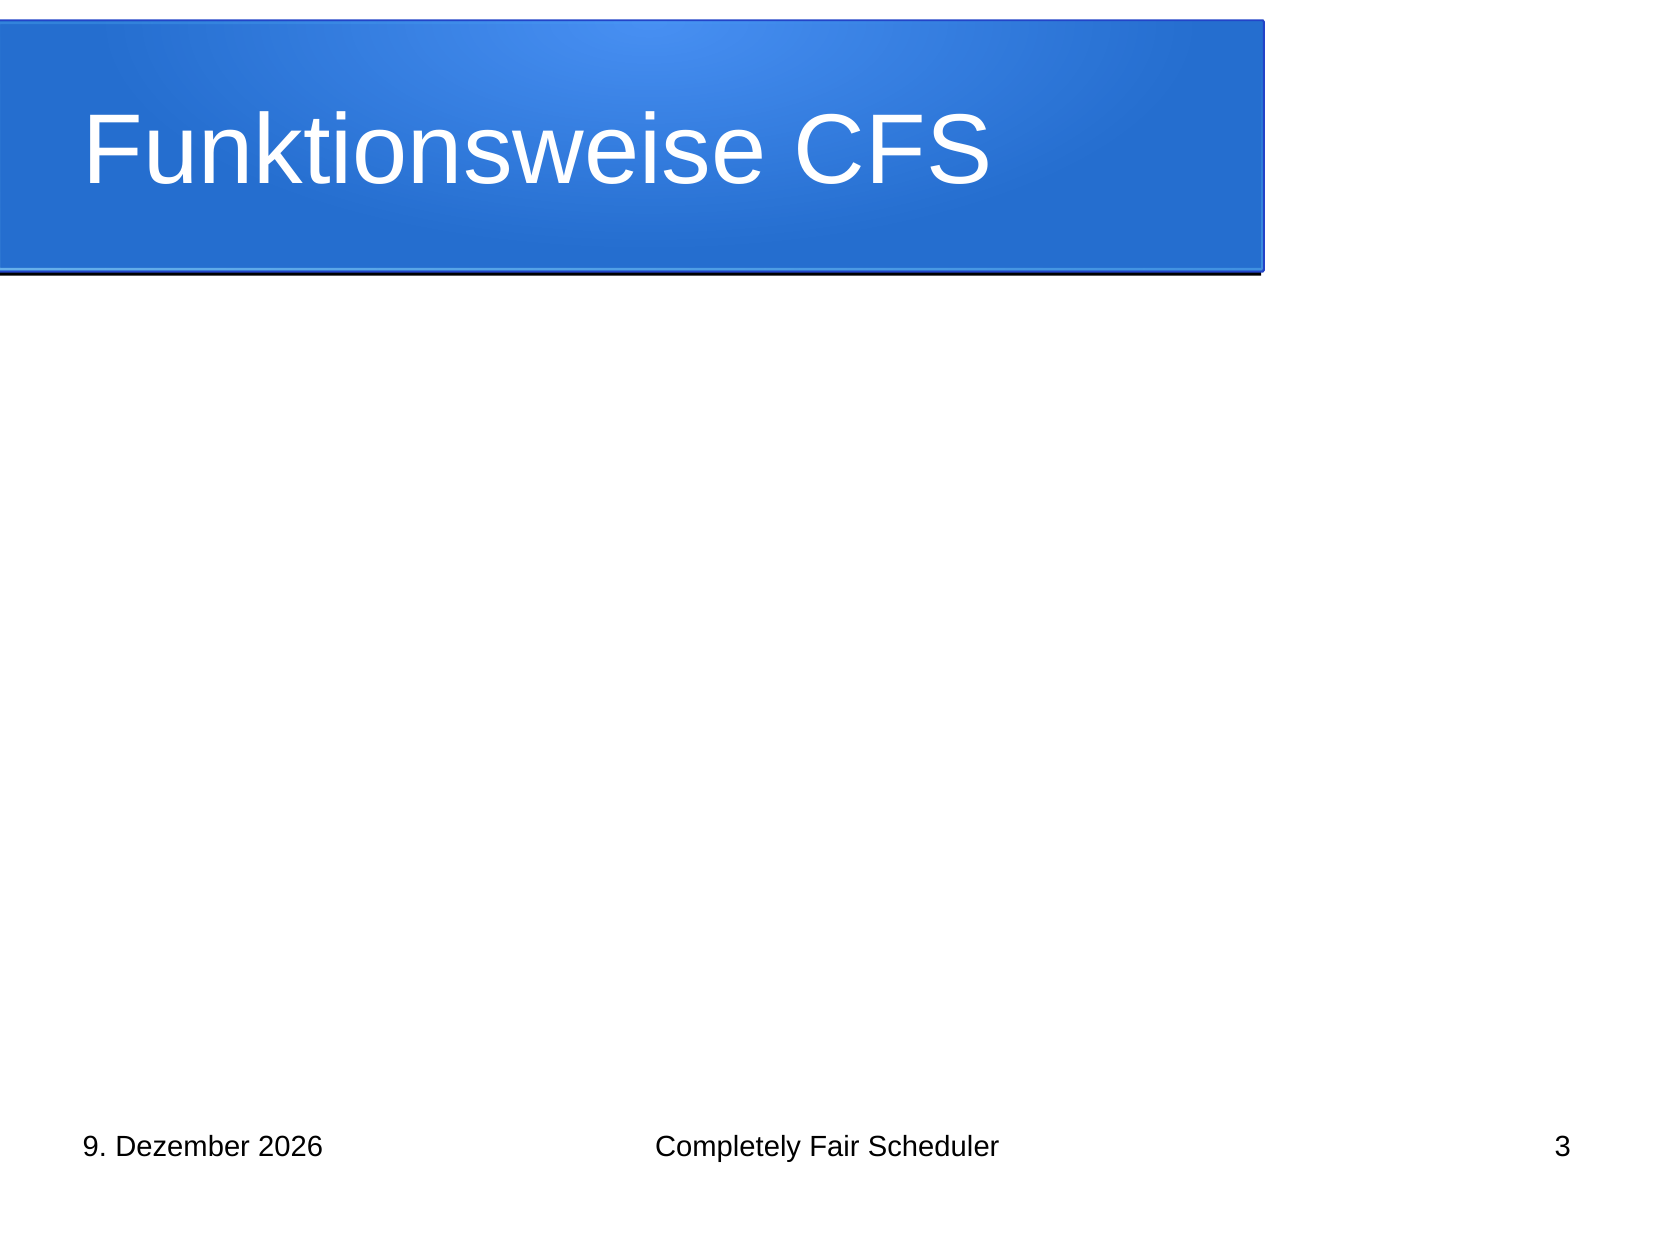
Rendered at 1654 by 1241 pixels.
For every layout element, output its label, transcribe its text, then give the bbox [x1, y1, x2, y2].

title Funktionsweise CFS [82, 47, 1235, 252]
